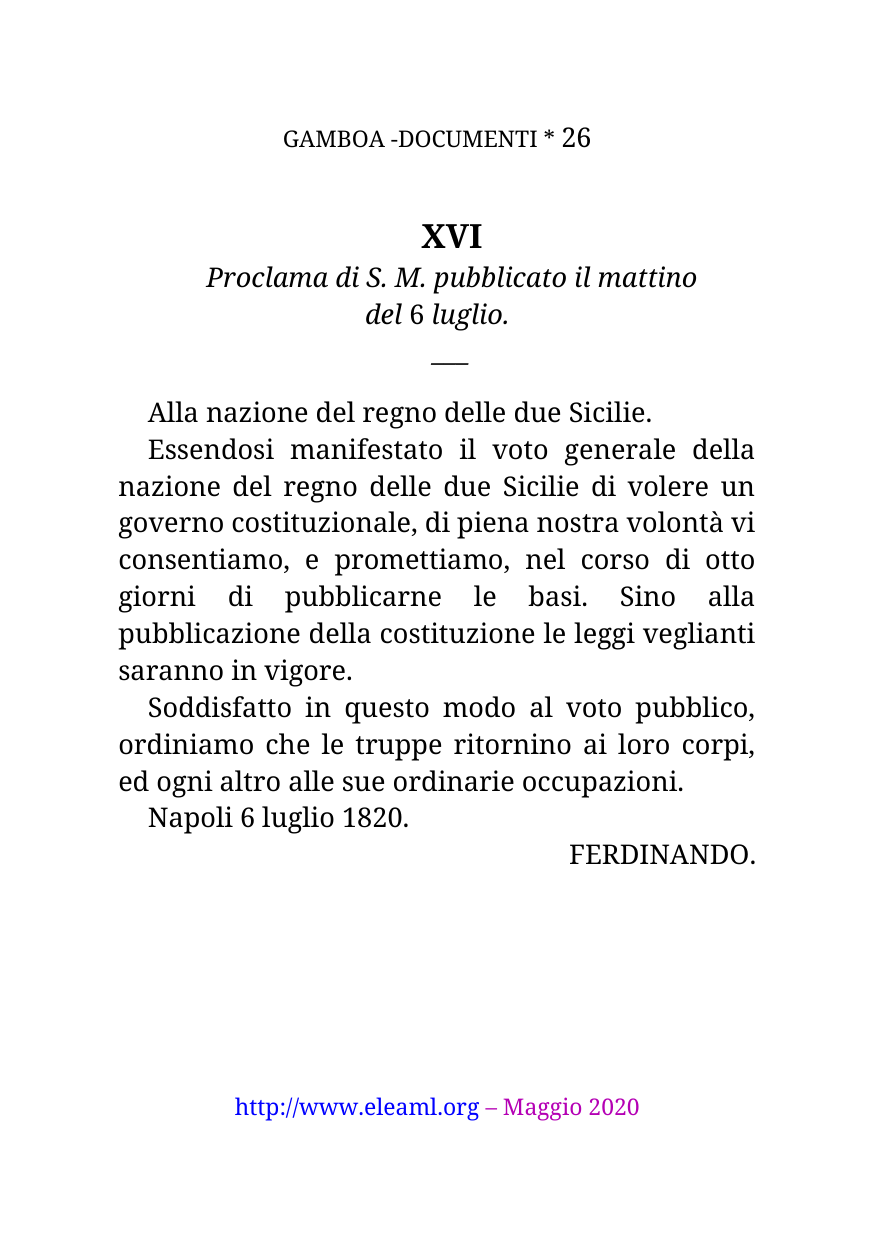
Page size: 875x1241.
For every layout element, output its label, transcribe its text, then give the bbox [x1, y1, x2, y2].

text FERDINANDO. [118, 836, 756, 873]
text Essendosi manifestato il voto generale della nazione del regno delle due Sicilie di volere un governo costituzionale, di piena nostra volontà vi consentiamo, e promettiamo, nel corso di otto giorni di pubblicarne le basi. Sino alla pubblicazione della costituzione le leggi veglianti saranno in vigore. [118, 430, 756, 688]
text XVI [118, 213, 756, 259]
text ___ [118, 332, 756, 369]
text Napoli 6 luglio 1820. [118, 799, 756, 836]
text Soddisfatto in questo modo al voto pubblico, ordiniamo che le truppe ritornino ai loro corpi, ed ogni altro alle sue ordinarie occupazioni. [118, 688, 756, 799]
text Proclama di S. M. pubblicato il mattino del 6 luglio. [118, 259, 756, 332]
text Alla nazione del regno delle due Sicilie. [118, 393, 756, 430]
